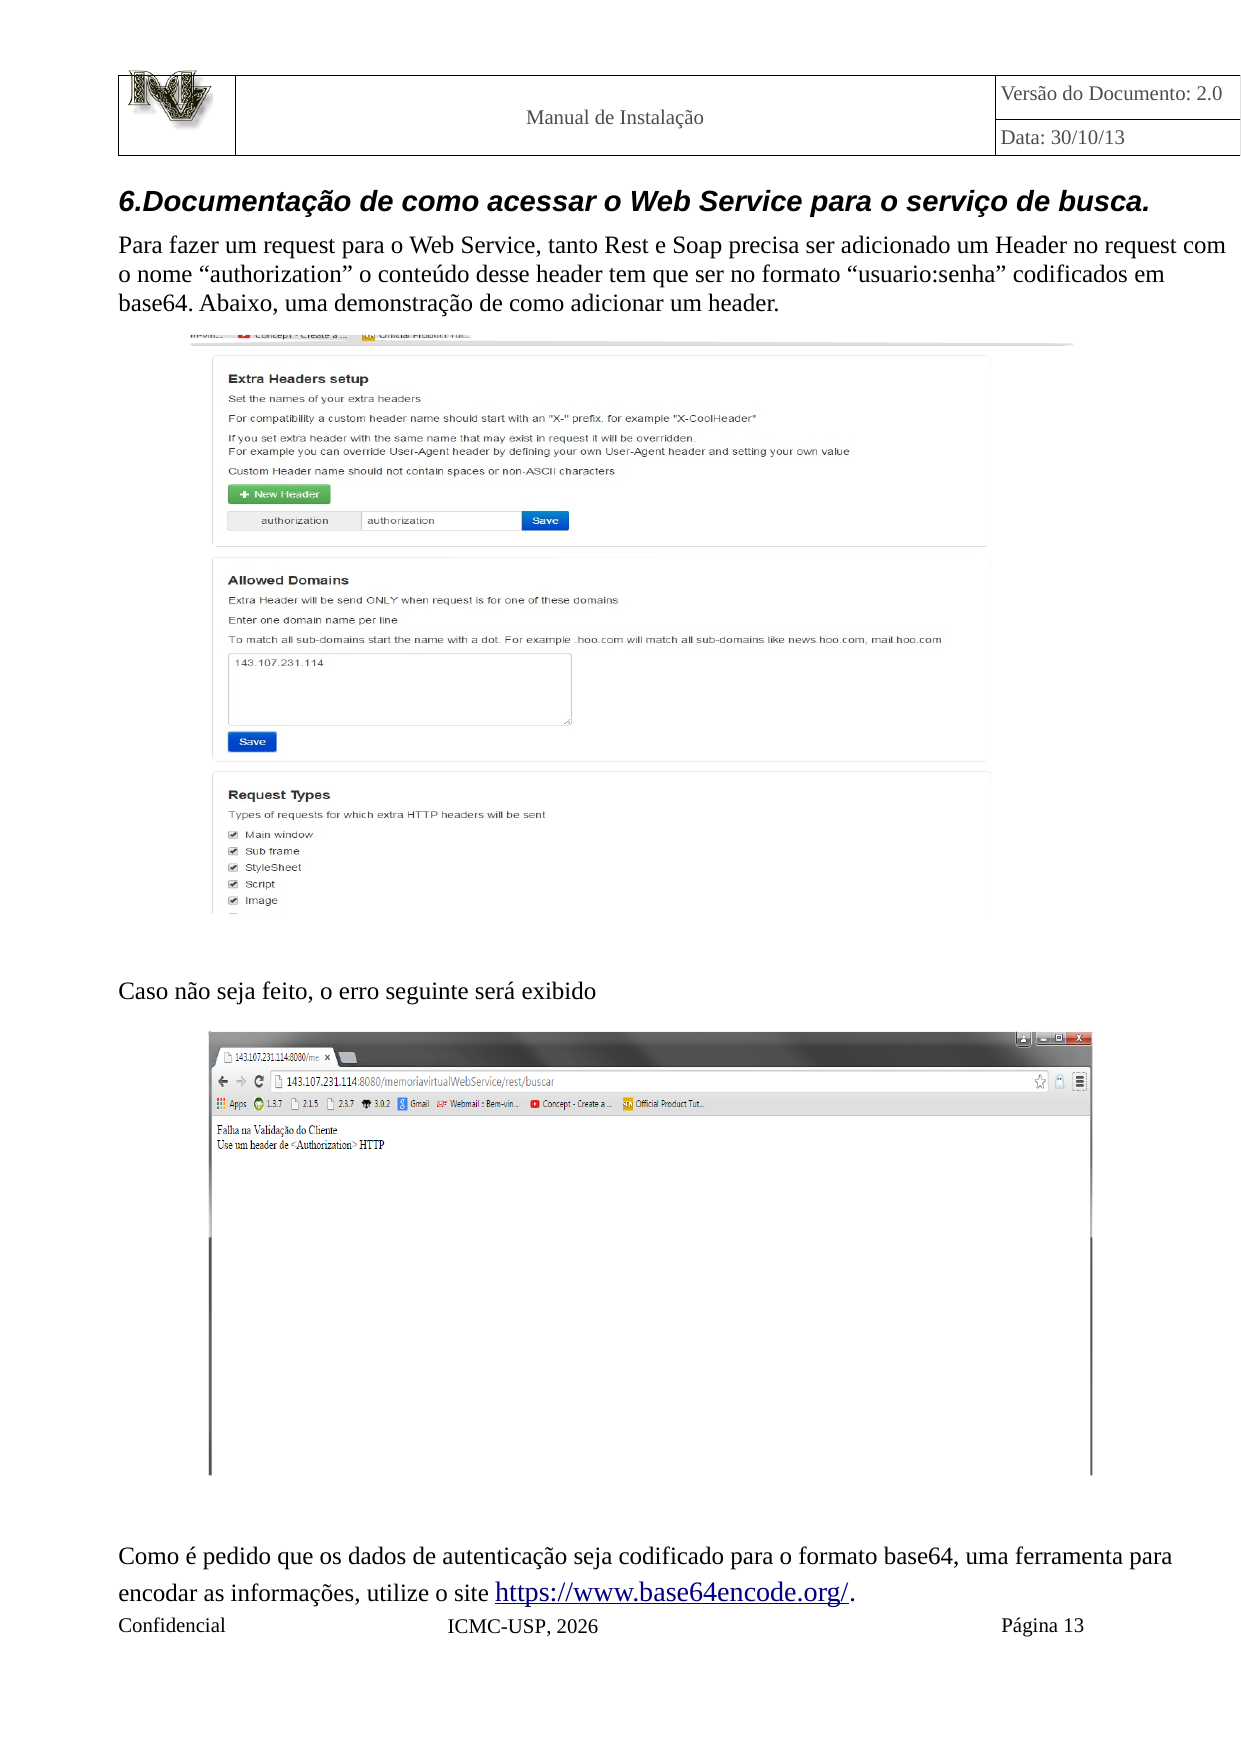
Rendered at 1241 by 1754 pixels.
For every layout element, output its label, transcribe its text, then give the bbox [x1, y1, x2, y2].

text Para fazer um request para o Web Service, tanto Rest e Soap precisa ser adicionado um Header no request com o nome “authorization” o conteúdo desse header tem que ser no formato “usuario:senha” codificados em base64. Abaixo, uma demonstração de como adicionar um header. [118, 230, 1240, 316]
text Caso não seja feito, o erro seguinte será exibido [118, 976, 1240, 1005]
subtitle Documentação de como acessar o Web Service para o serviço de busca. [118, 184, 1240, 218]
text Como é pedido que os dados de autenticação seja codificado para o formato base64, uma ferramenta para encodar as informações, utilize o site https://www.base64encode.org/. [118, 1541, 1240, 1607]
